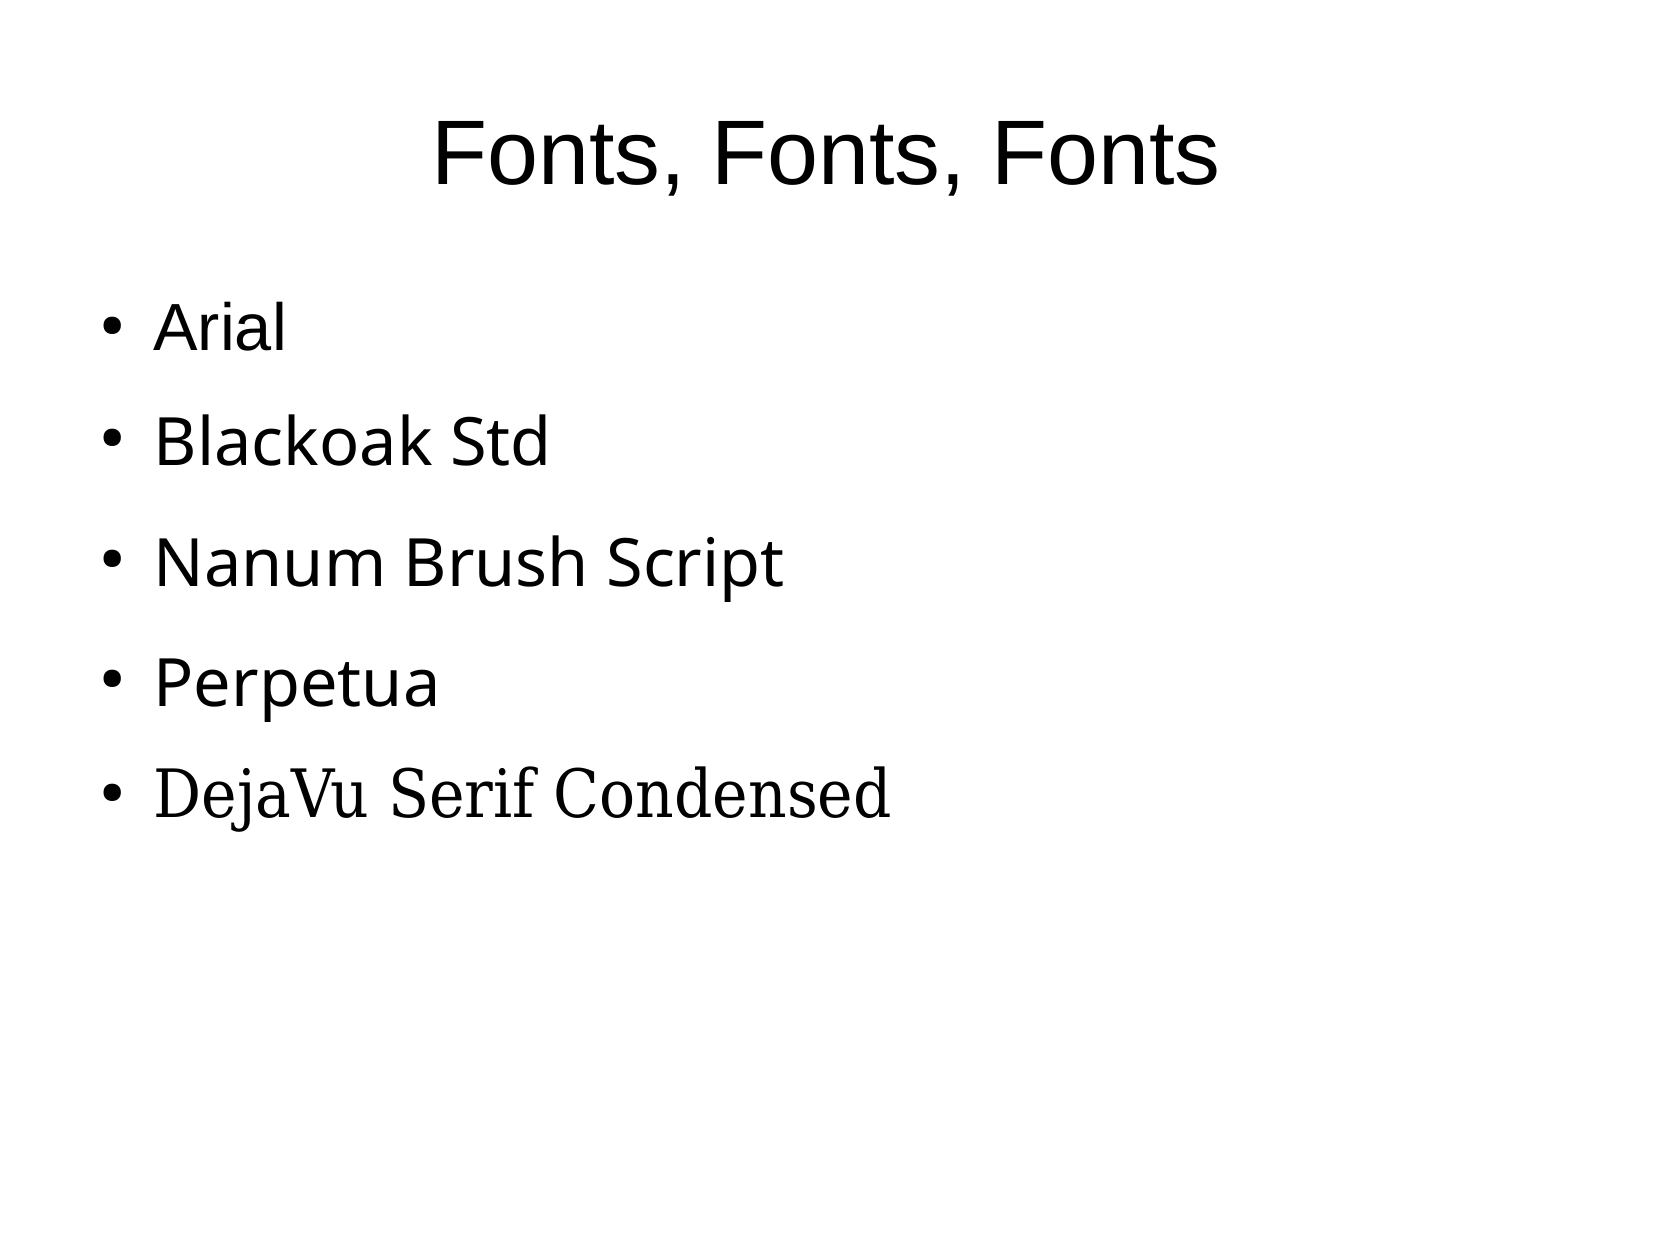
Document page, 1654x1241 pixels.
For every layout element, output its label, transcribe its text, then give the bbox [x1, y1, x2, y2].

list Arial Blackoak Std Nanum Brush Script Perpetua DejaVu Serif Condensed [82, 290, 1538, 1010]
title Fonts, Fonts, Fonts [82, 49, 1571, 257]
